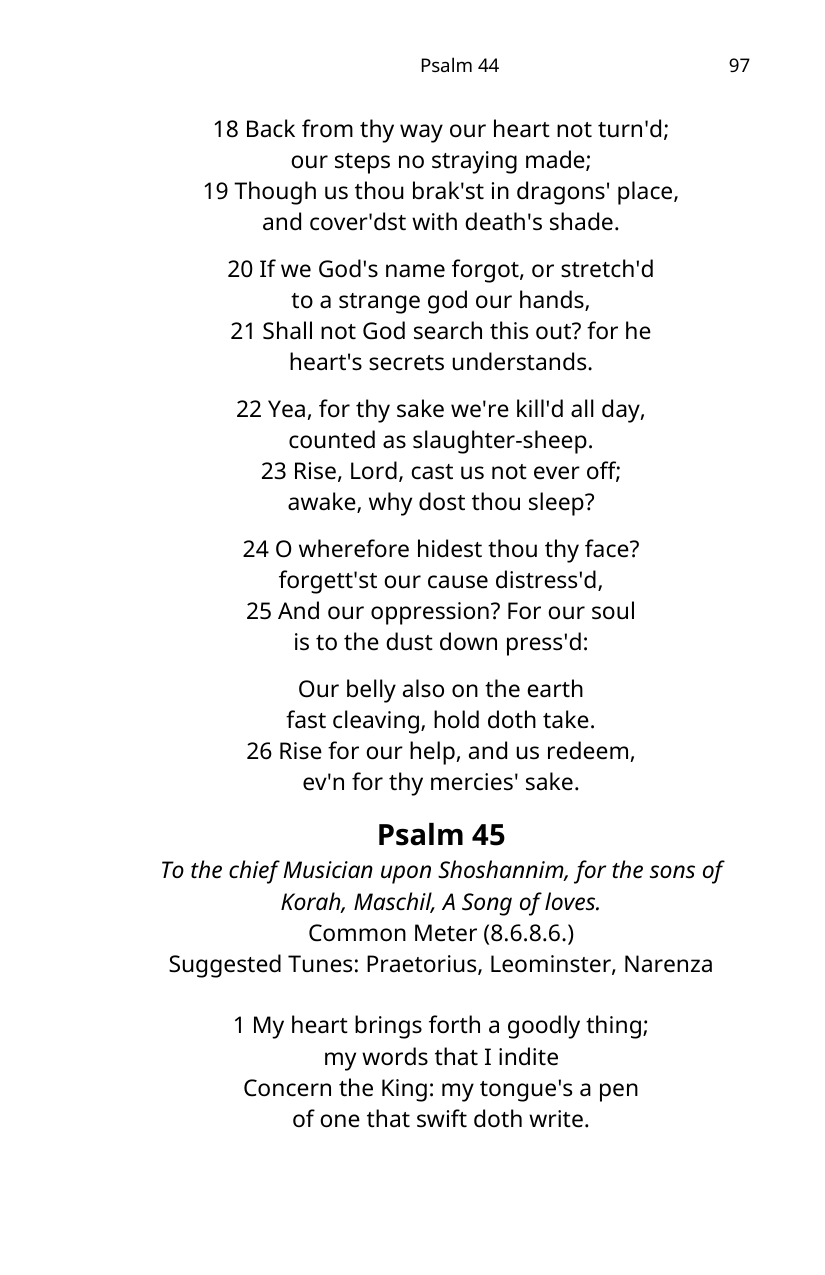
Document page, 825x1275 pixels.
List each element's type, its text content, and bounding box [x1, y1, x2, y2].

text 24 O wherefore hidest thou thy face? forgett'st our cause distress'd, 25 And our oppression? For our soul is to the dust down press'd: [132, 532, 750, 657]
text 22 Yea, for thy sake we're kill'd all day, counted as slaughter-sheep. 23 Rise, Lord, cast us not ever off; awake, why dost thou sleep? [132, 392, 750, 517]
subtitle Psalm 45 [132, 812, 750, 854]
text Suggested Tunes: Praetorius, Leominster, Narenza [132, 948, 750, 979]
text 1 My heart brings forth a goodly thing; my words that I indite Concern the King: my tongue's a pen of one that swift doth write. [132, 1009, 750, 1134]
text 18 Back from thy way our heart not turn'd; our steps no straying made; 19 Though us thou brak'st in dragons' place, and cover'dst with death's shade. [132, 112, 750, 237]
subtitle Common Meter (8.6.8.6.) [132, 917, 750, 948]
text Our belly also on the earth fast cleaving, hold doth take. 26 Rise for our help, and us redeem, ev'n for thy mercies' sake. [132, 672, 750, 797]
text 20 If we God's name forgot, or stretch'd to a strange god our hands, 21 Shall not God search this out? for he heart's secrets understands. [132, 252, 750, 377]
text To the chief Musician upon Shoshannim, for the sons of Korah, Maschil, A Song of loves. [132, 854, 750, 917]
